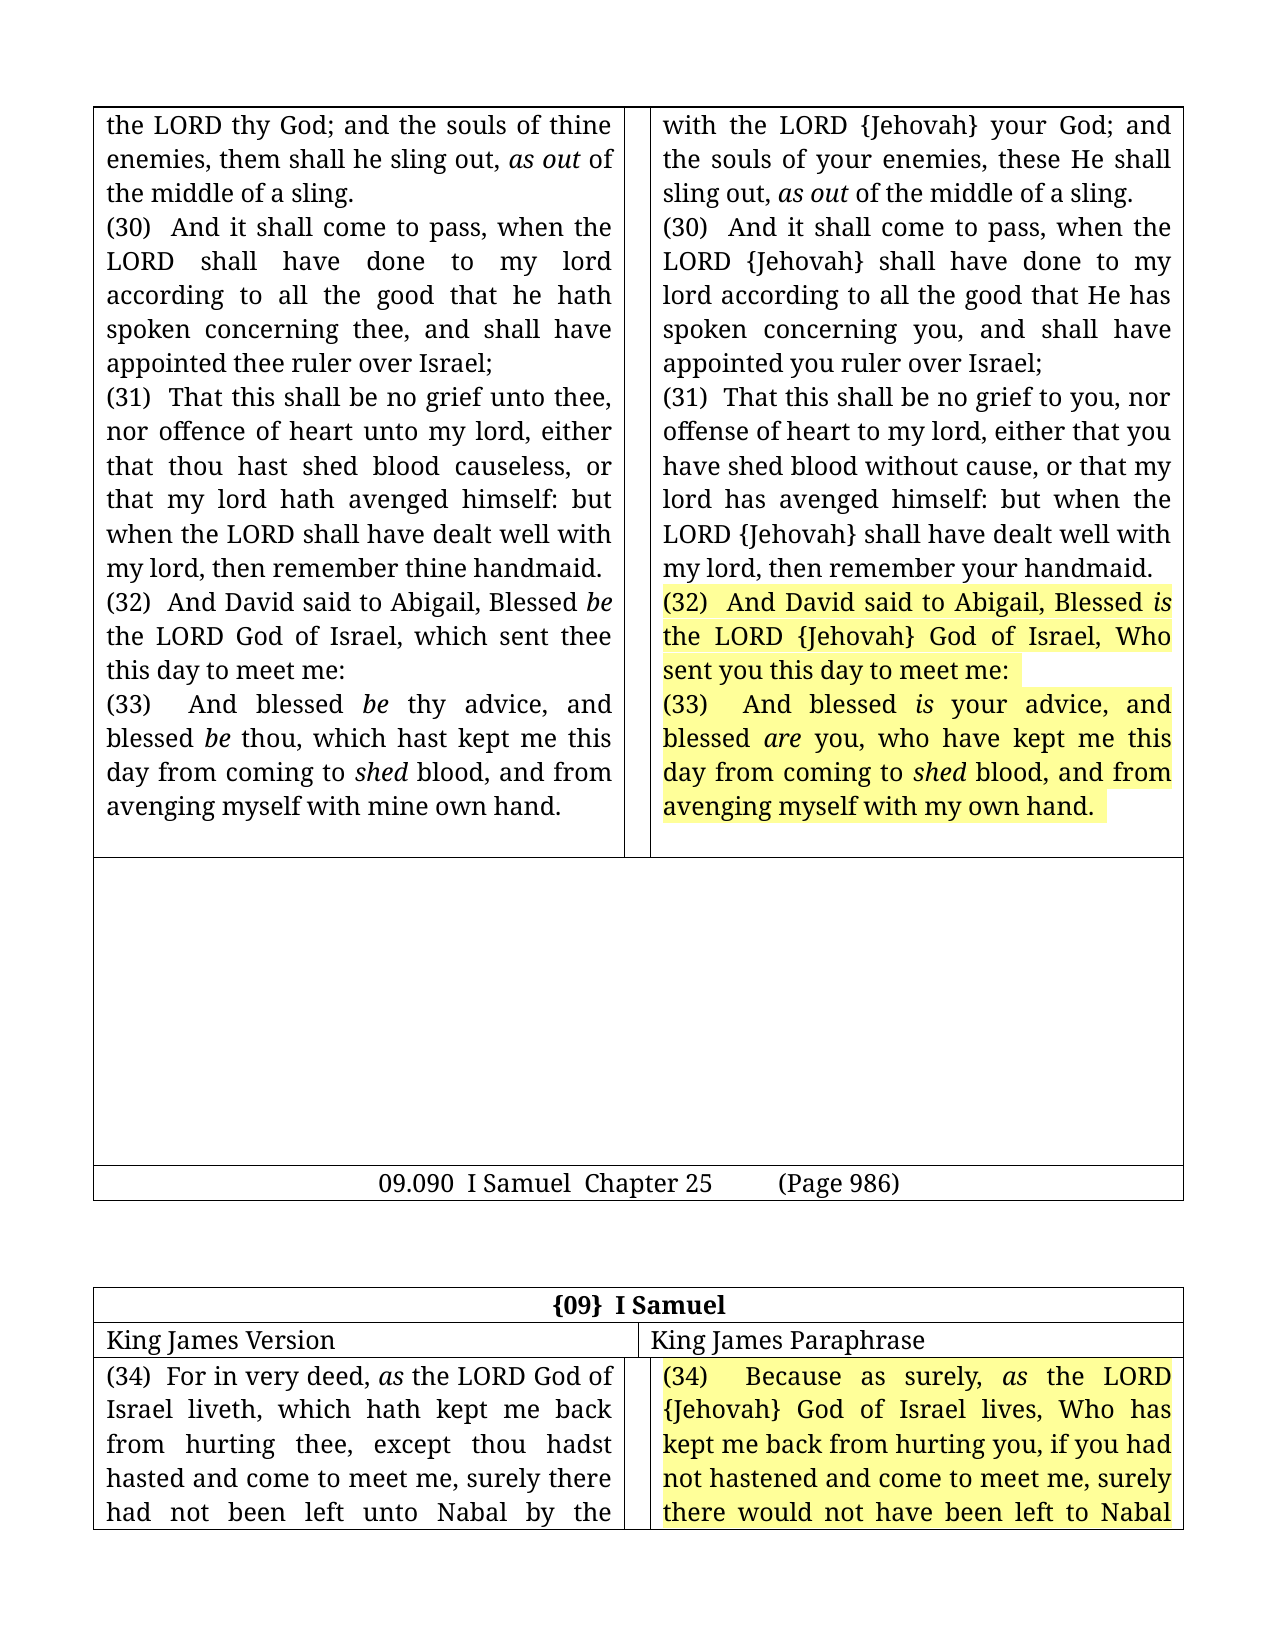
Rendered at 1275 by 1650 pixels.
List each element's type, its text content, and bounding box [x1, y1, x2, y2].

table_cell with the LORD {Jehovah} your God; and the souls of your enemies, these He shall sling out, as out of the middle of a sling. (30) And it shall come to pass, when the LORD {Jehovah} shall have done to my lord according to all the good that He has spoken concerning you, and shall have appointed you ruler over Israel; (31) That this shall be no grief to you, nor offense of heart to my lord, either that you have shed blood without cause, or that my lord has avenged himself: but when the LORD {Jehovah} shall have dealt well with my lord, then remember your handmaid. (32) And David said to Abigail, Blessed is the LORD {Jehovah} God of Israel, Who sent you this day to meet me: (33) And blessed is your advice, and blessed are you, who have kept me this day from coming to shed blood, and from avenging myself with my own hand. [651, 108, 1183, 857]
table_cell 09.090 I Samuel Chapter 25 (Page 986) [94, 1166, 1183, 1199]
table_cell the LORD thy God; and the souls of thine enemies, them shall he sling out, as out of the middle of a sling. (30) And it shall come to pass, when the LORD shall have done to my lord according to all the good that he hath spoken concerning thee, and shall have appointed thee ruler over Israel; (31) That this shall be no grief unto thee, nor offence of heart unto my lord, either that thou hast shed blood causeless, or that my lord hath avenged himself: but when the LORD shall have dealt well with my lord, then remember thine handmaid. (32) And David said to Abigail, Blessed be the LORD God of Israel, which sent thee this day to meet me: (33) And blessed be thy advice, and blessed be thou, which hast kept me this day from coming to shed blood, and from avenging myself with mine own hand. [94, 108, 624, 857]
table_cell [94, 858, 1183, 1164]
table_cell King James Paraphrase [639, 1323, 1183, 1357]
table_cell (34) Because as surely, as the LORD {Jehovah} God of Israel lives, Who has kept me back from hurting you, if you had not hastened and come to meet me, surely there would not have been left to Nabal [651, 1358, 1183, 1528]
table_cell King James Version [94, 1323, 638, 1357]
table_cell [625, 108, 650, 857]
table_cell (34) For in very deed, as the LORD God of Israel liveth, which hath kept me back from hurting thee, except thou hadst hasted and come to meet me, surely there had not been left unto Nabal by the [94, 1358, 624, 1528]
table_cell [625, 1358, 650, 1528]
table_header {09} I Samuel [94, 1288, 1183, 1322]
